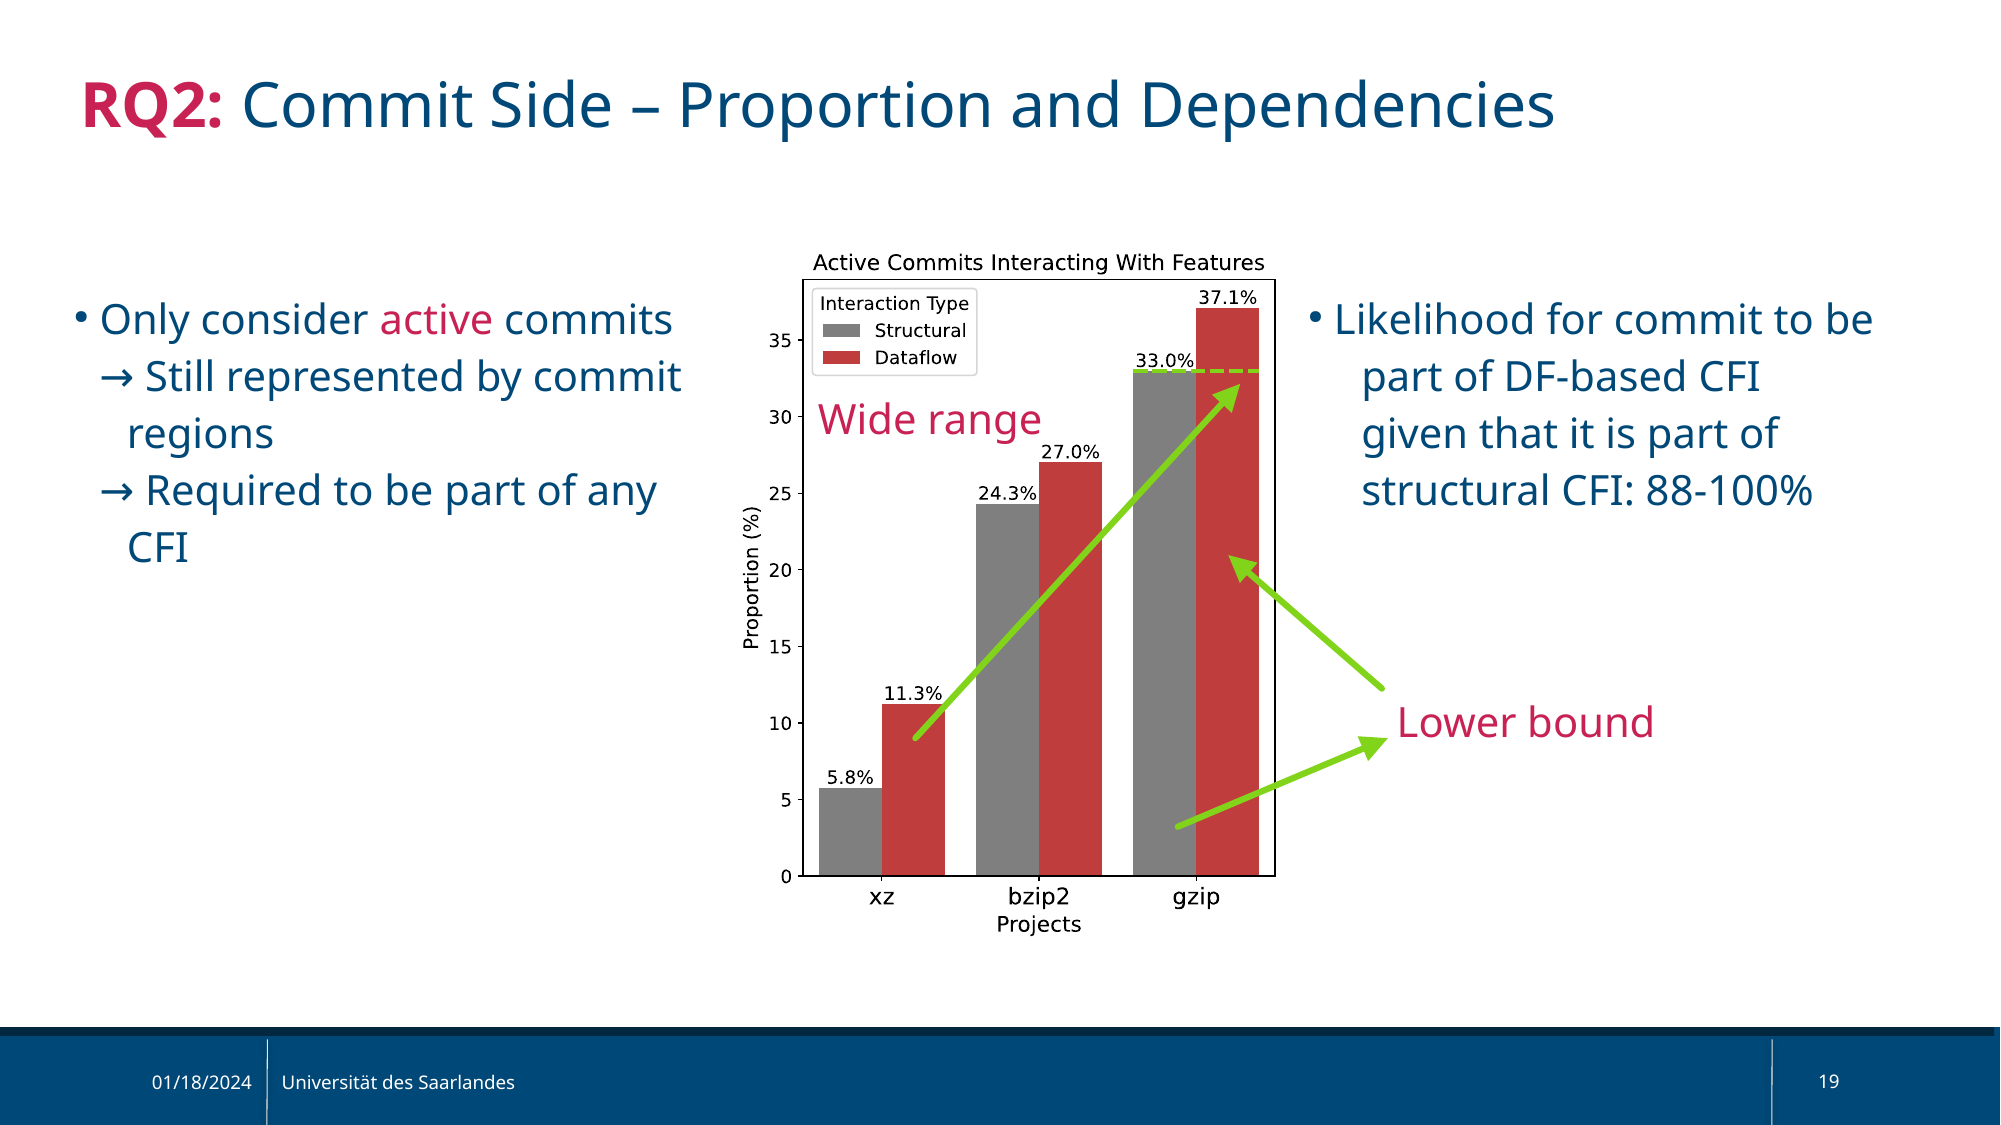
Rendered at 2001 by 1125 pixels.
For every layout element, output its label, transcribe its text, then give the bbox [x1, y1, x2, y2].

text_box Wide range [803, 382, 1134, 495]
text_box Only consider active commits → Still represented by commit regions → Required to be part of any CFI [59, 282, 739, 589]
text_box [1803, 1052, 2000, 1113]
text_box Lower bound [1381, 685, 1713, 798]
list RQ2: Commit Side – Proportion and Dependencies [65, 57, 1801, 170]
text_box 01/18/2024 [65, 1053, 266, 1113]
picture [731, 224, 1293, 948]
text_box Universität des Saarlandes [266, 1052, 1741, 1113]
text_box Likelihood for commit to be part of DF-based CFI given that it is part of structural CFI: 88-100% [1293, 282, 1890, 502]
